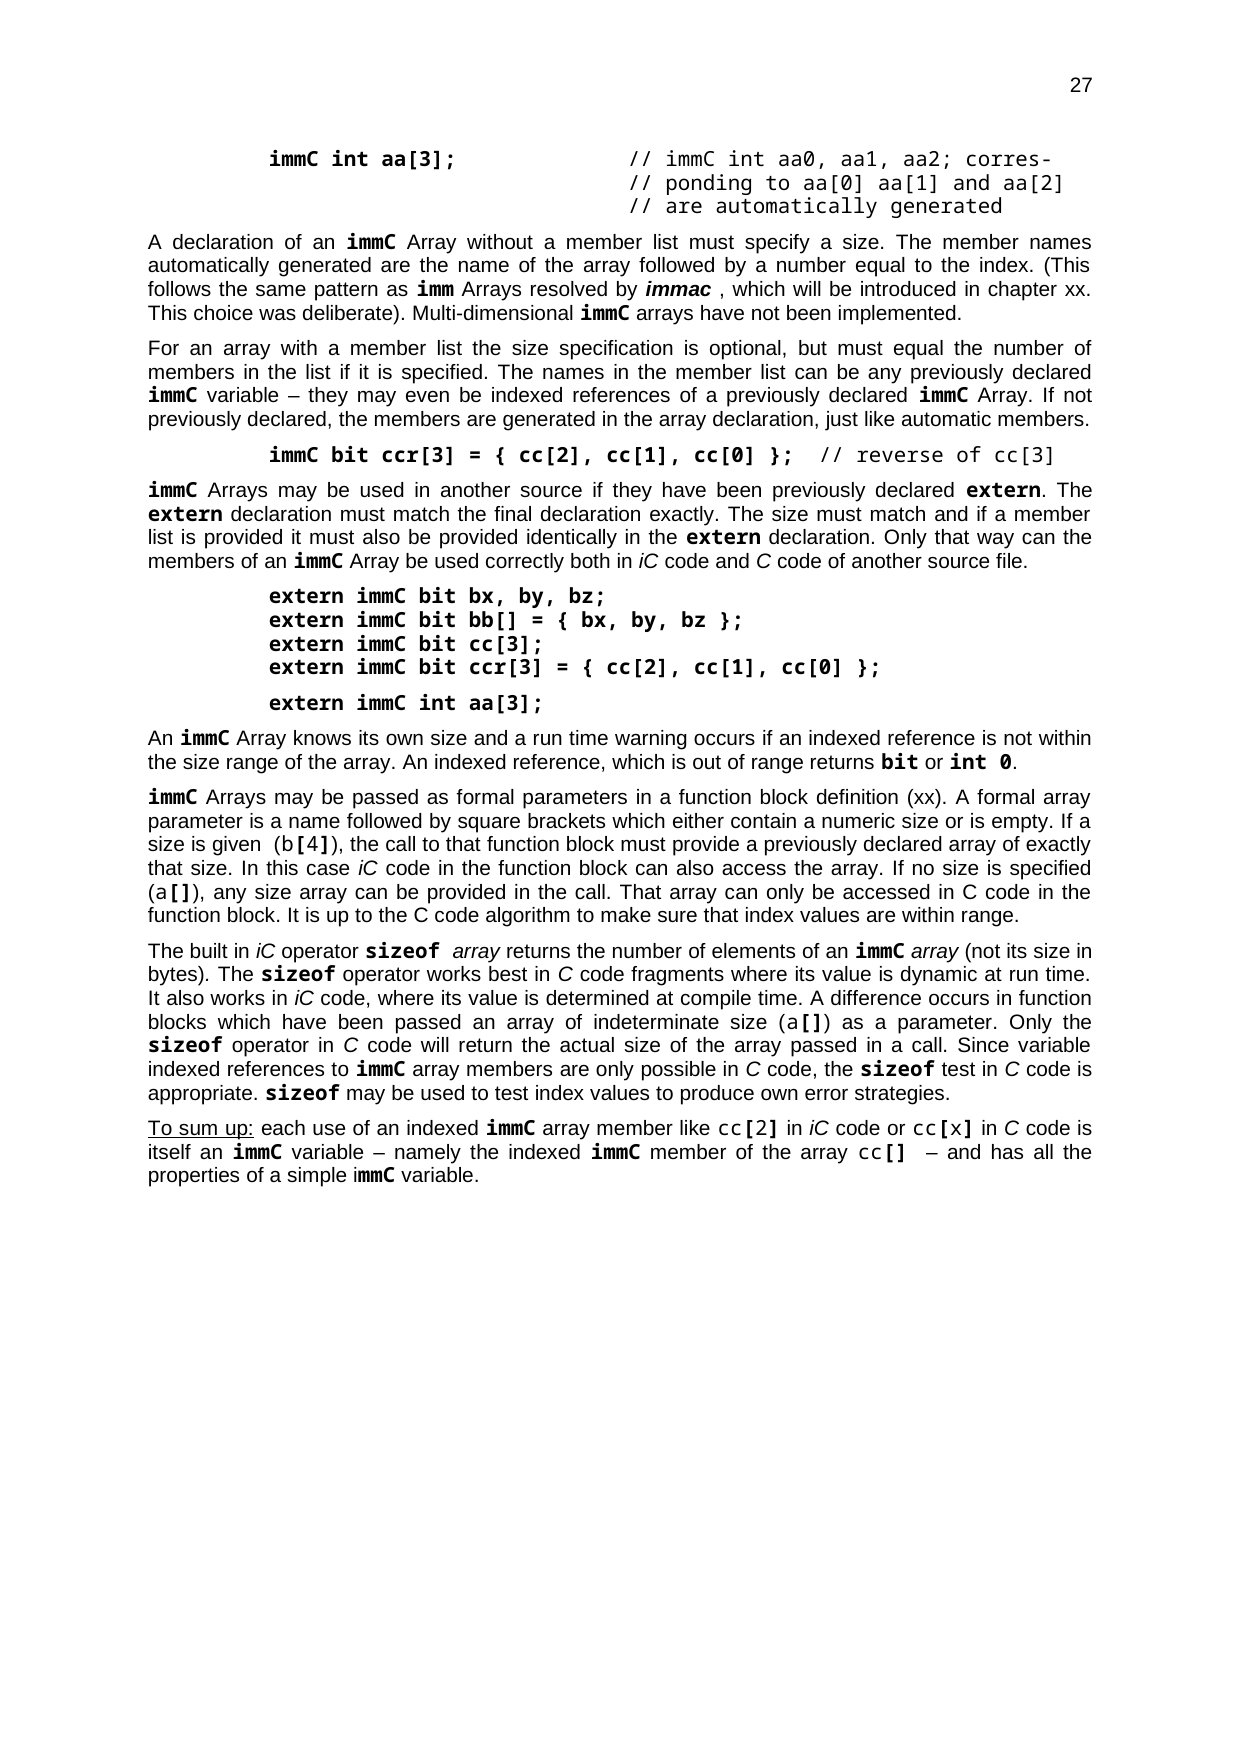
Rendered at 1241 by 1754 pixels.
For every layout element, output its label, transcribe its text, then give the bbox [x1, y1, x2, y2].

text immC Arrays may be passed as formal parameters in a function block definition (xx). A formal array parameter is a name followed by square brackets which either contain a numeric size or is empty. If a size is given (b[4]), the call to that function block must provide a previously declared array of exactly that size. In this case iC code in the function block can also access the array. If no size is specified (a[]), any size array can be provided in the call. That array can only be accessed in C code in the function block. It is up to the C code algorithm to make sure that index values are within range. [148, 786, 1092, 928]
text The built in iC operator sizeof array returns the number of elements of an immC array (not its size in bytes). The sizeof operator works best in C code fragments where its value is dynamic at run time. It also works in iC code, where its value is determined at compile time. A difference occurs in function blocks which have been passed an array of indeterminate size (a[]) as a parameter. Only the sizeof operator in C code will return the actual size of the array passed in a call. Since variable indexed references to immC array members are only possible in C code, the sizeof test in C code is appropriate. sizeof may be used to test index values to produce own error strategies. [148, 939, 1092, 1105]
text immC int aa[3]; // immC int aa0, aa1, aa2; corres- // ponding to aa[0] aa[1] and aa[2] // are automatically generated [268, 148, 1092, 219]
text An immC Array knows its own size and a run time warning occurs if an indexed reference is not within the size range of the array. An indexed reference, which is out of range returns bit or int 0. [148, 727, 1092, 774]
text extern immC int aa[3]; [268, 691, 1092, 715]
text A declaration of an immC Array without a member list must specify a size. The member names automatically generated are the name of the array followed by a number equal to the index. (This follows the same pattern as imm Arrays resolved by immac , which will be introduced in chapter xx. This choice was deliberate). Multi-dimensional immC arrays have not been implemented. [148, 230, 1092, 325]
text For an array with a member list the size specification is optional, but must equal the number of members in the list if it is specified. The names in the member list can be any previously declared immC variable – they may even be indexed references of a previously declared immC Array. If not previously declared, the members are generated in the array declaration, just like automatic members. [148, 337, 1092, 431]
text extern immC bit bx, by, bz; extern immC bit bb[] = { bx, by, bz }; extern immC bit cc[3]; extern immC bit ccr[3] = { cc[2], cc[1], cc[0] }; [268, 585, 1092, 679]
text To sum up: each use of an indexed immC array member like cc[2] in iC code or cc[x] in C code is itself an immC variable – namely the indexed immC member of the array cc[] – and has all the properties of a simple immC variable. [148, 1117, 1092, 1188]
text immC Arrays may be used in another source if they have been previously declared extern. The extern declaration must match the final declaration exactly. The size must match and if a member list is provided it must also be provided identically in the extern declaration. Only that way can the members of an immC Array be used correctly both in iC code and C code of another source file. [148, 478, 1092, 573]
text immC bit ccr[3] = { cc[2], cc[1], cc[0] }; // reverse of cc[3] [268, 443, 1092, 467]
